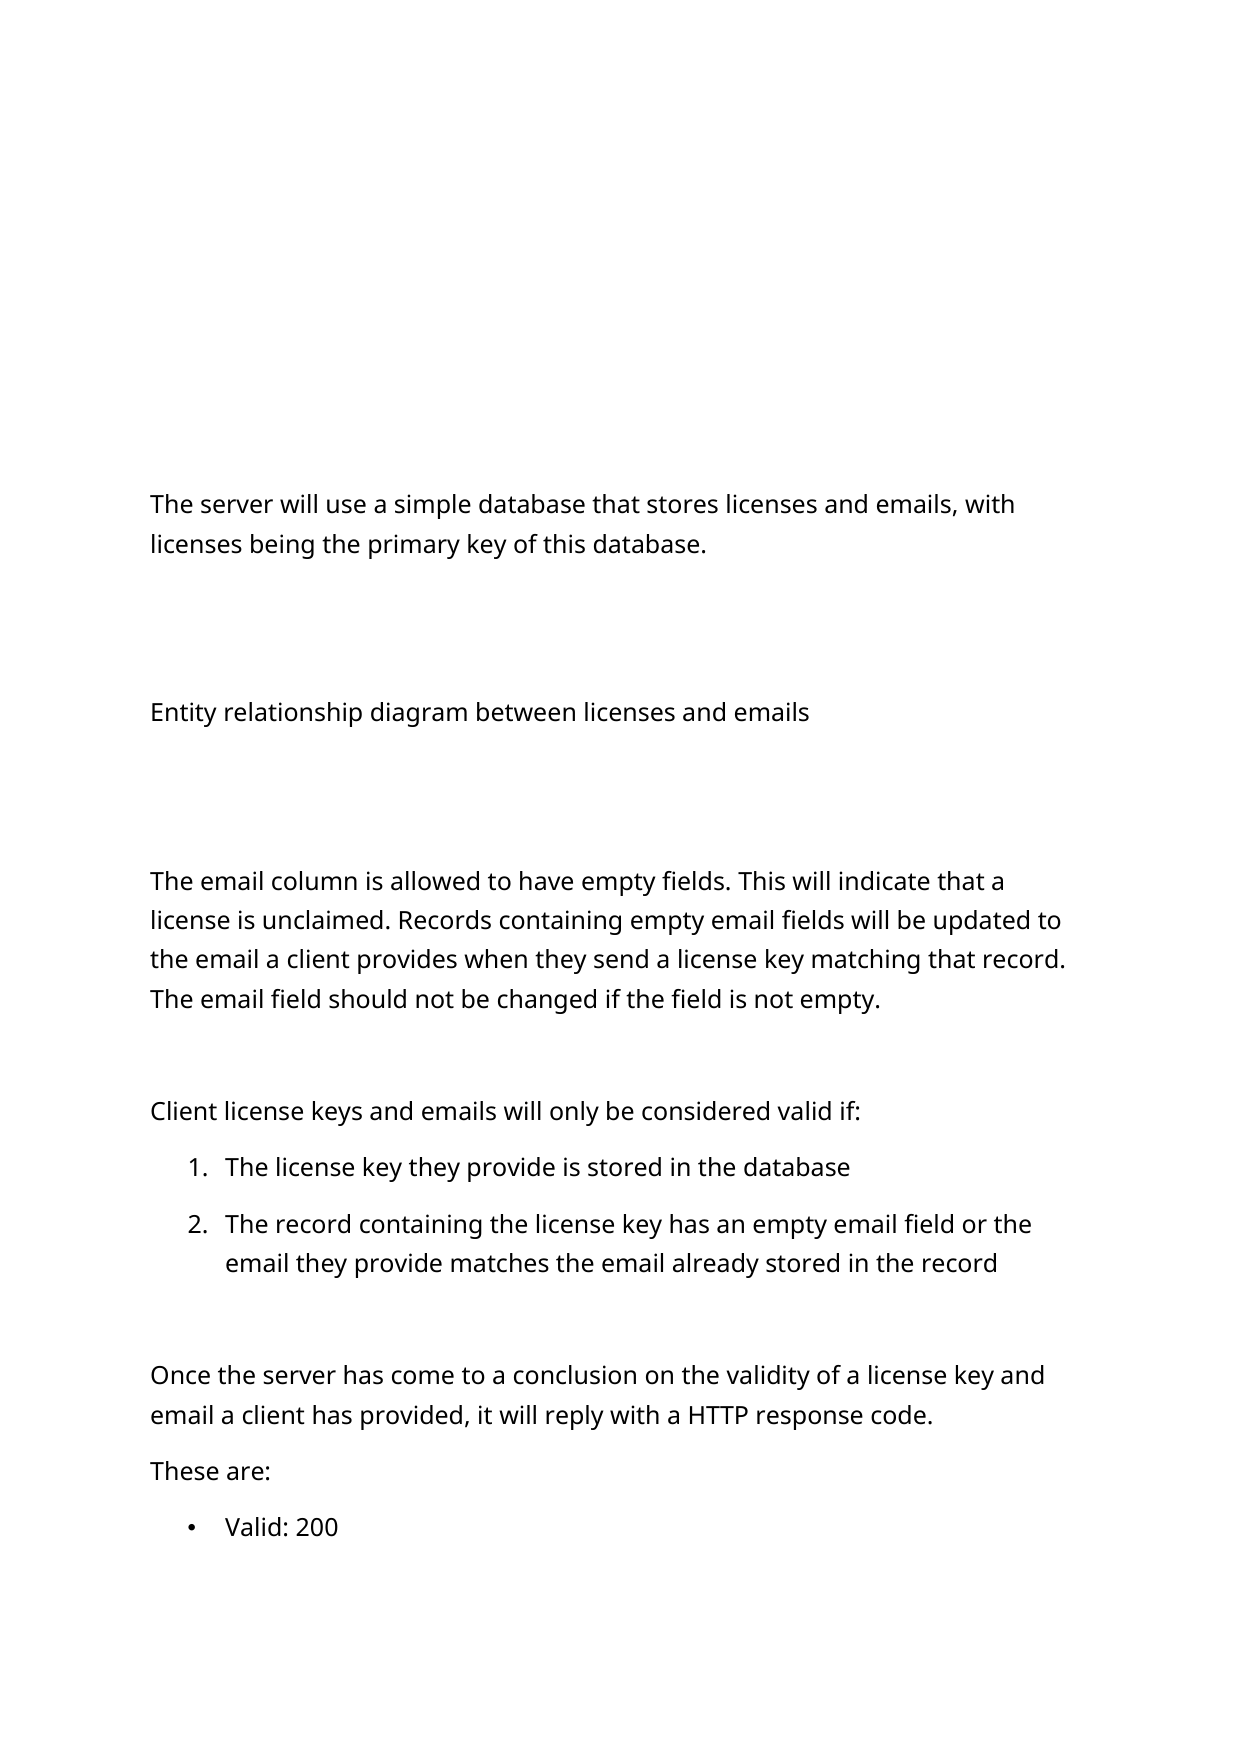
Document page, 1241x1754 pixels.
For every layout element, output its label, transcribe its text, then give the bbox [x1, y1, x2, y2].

text Once the server has come to a conclusion on the validity of a license key and email a client has provided, it will reply with a HTTP response code. [150, 1358, 1090, 1432]
list The license key they provide is stored in the database [187, 1150, 1090, 1184]
list Valid: 200 [187, 1510, 1090, 1544]
text Entity relationship diagram between licenses and emails [150, 695, 1090, 729]
text These are: [150, 1454, 1090, 1488]
list The record containing the license key has an empty email field or the email they provide matches the email already stored in the record [187, 1206, 1090, 1280]
text The server will use a simple database that stores licenses and emails, with licenses being the primary key of this database. [150, 487, 1090, 560]
text The email column is allowed to have empty fields. This will indicate that a license is unclaimed. Records containing empty email fields will be updated to the email a client provides when they send a license key matching that record. The email field should not be changed if the field is not empty. [150, 863, 1090, 1016]
text Client license keys and emails will only be considered valid if: [150, 1094, 1090, 1128]
